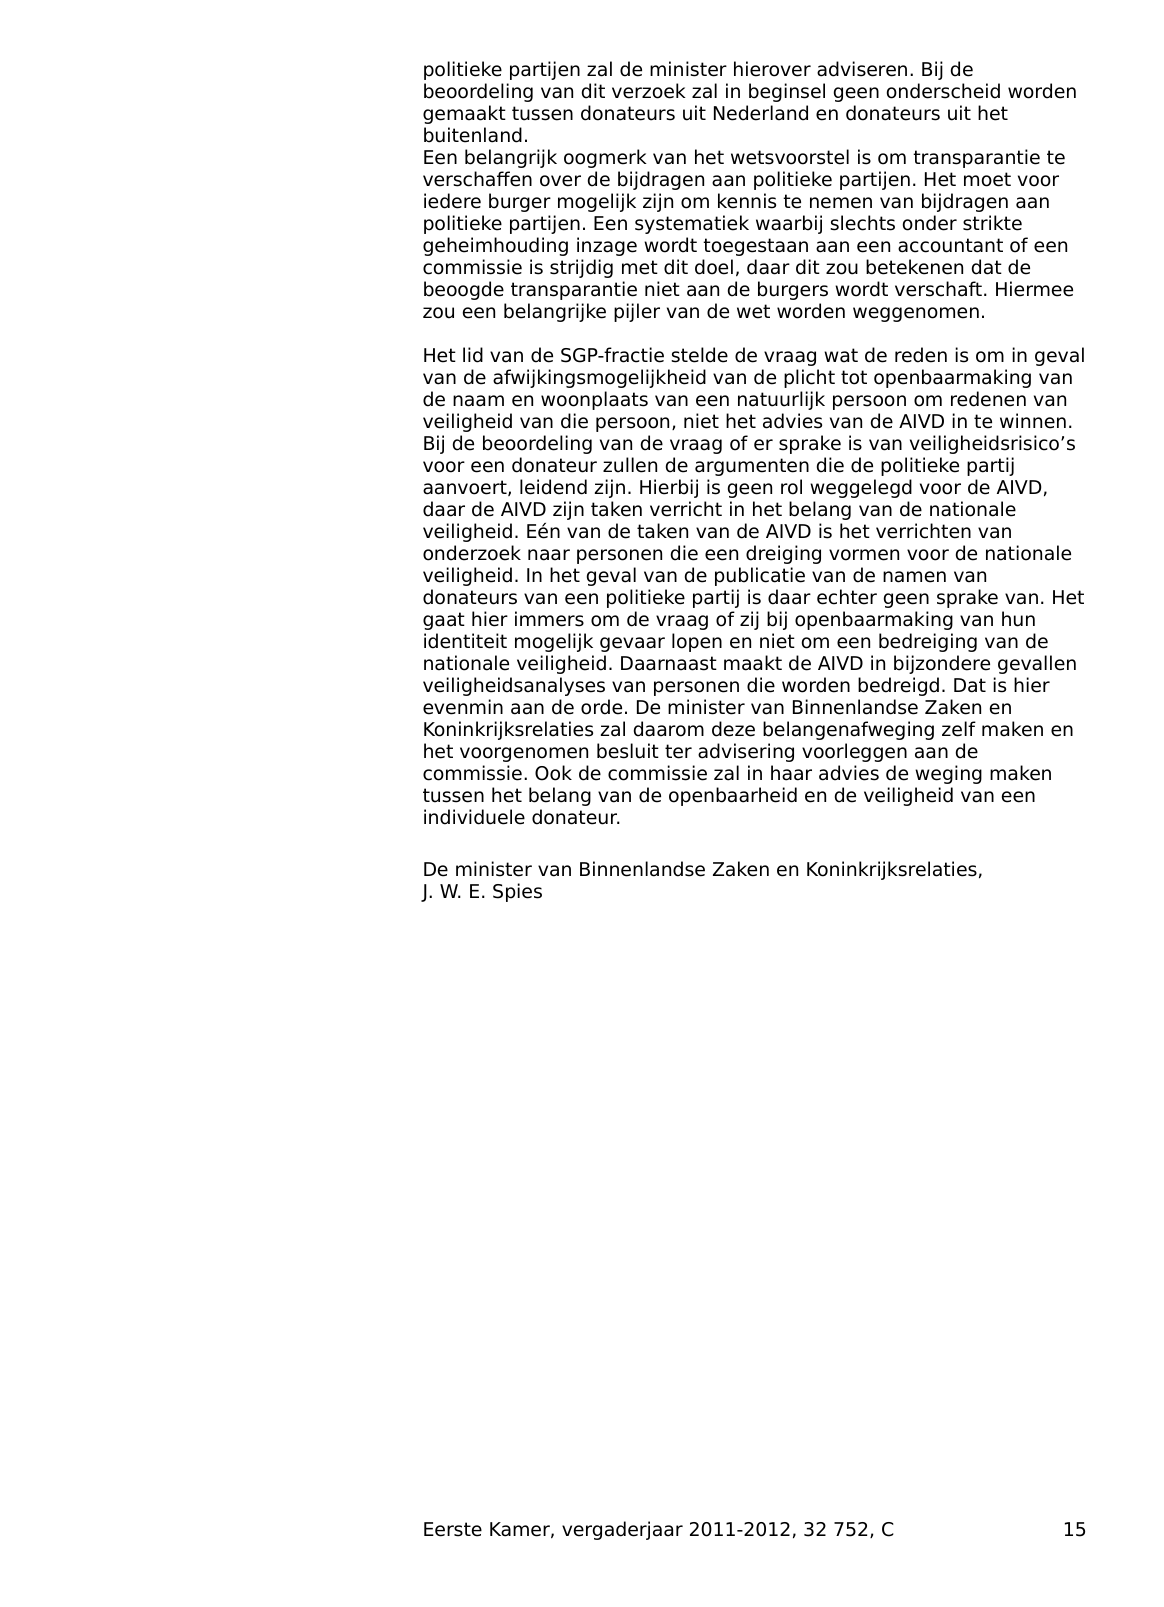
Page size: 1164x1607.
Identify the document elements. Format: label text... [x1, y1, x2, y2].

text Een belangrijk oogmerk van het wetsvoorstel is om transparantie te verschaffen over de bijdragen aan politieke partijen. Het moet voor iedere burger mogelijk zijn om kennis te nemen van bijdragen aan politieke partijen. Een systematiek waarbij slechts onder strikte geheimhouding inzage wordt toegestaan aan een accountant of een commissie is strijdig met dit doel, daar dit zou betekenen dat de beoogde transparantie niet aan de burgers wordt verschaft. Hiermee zou een belangrijke pijler van de wet worden weggenomen. [422, 147, 1087, 323]
text politieke partijen zal de minister hierover adviseren. Bij de beoordeling van dit verzoek zal in beginsel geen onderscheid worden gemaakt tussen donateurs uit Nederland en donateurs uit het buitenland. [422, 59, 1087, 147]
text Bij de beoordeling van de vraag of er sprake is van veiligheidsrisico’s voor een donateur zullen de argumenten die de politieke partij aanvoert, leidend zijn. Hierbij is geen rol weggelegd voor de AIVD, daar de AIVD zijn taken verricht in het belang van de nationale veiligheid. Eén van de taken van de AIVD is het verrichten van onderzoek naar personen die een dreiging vormen voor de nationale veiligheid. In het geval van de publicatie van de namen van donateurs van een politieke partij is daar echter geen sprake van. Het gaat hier immers om de vraag of zij bij openbaarmaking van hun identiteit mogelijk gevaar lopen en niet om een bedreiging van de nationale veiligheid. Daarnaast maakt de AIVD in bijzondere gevallen veiligheidsanalyses van personen die worden bedreigd. Dat is hier evenmin aan de orde. De minister van Binnenlandse Zaken en Koninkrijksrelaties zal daarom deze belangenafweging zelf maken en het voorgenomen besluit ter advisering voorleggen aan de commissie. Ook de commissie zal in haar advies de weging maken tussen het belang van de openbaarheid en de veiligheid van een individuele donateur. [422, 433, 1087, 828]
text De minister van Binnenlandse Zaken en Koninkrijksrelaties, J. W. E. Spies [422, 858, 1087, 902]
text Het lid van de SGP-fractie stelde de vraag wat de reden is om in geval van de afwijkingsmogelijkheid van de plicht tot openbaarmaking van de naam en woonplaats van een natuurlijk persoon om redenen van veiligheid van die persoon, niet het advies van de AIVD in te winnen. [422, 345, 1087, 433]
